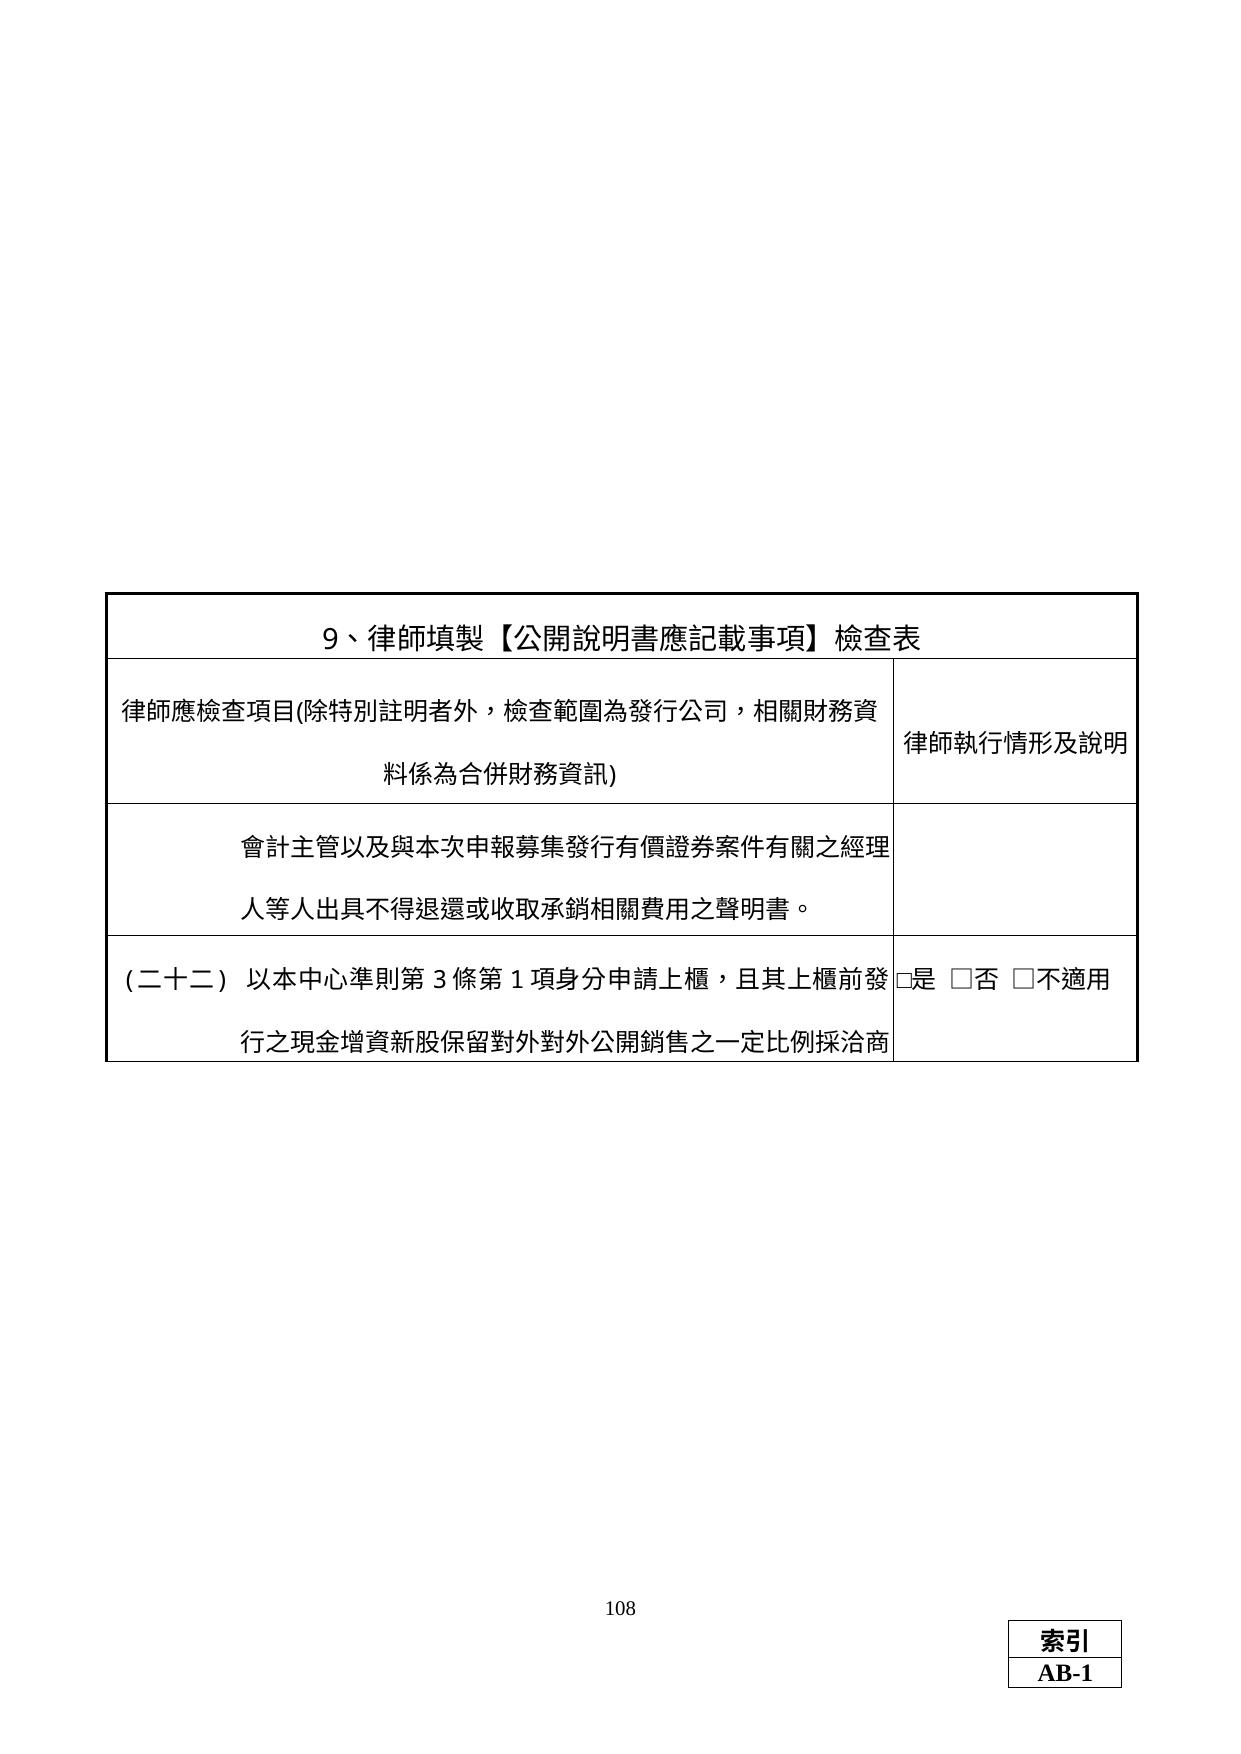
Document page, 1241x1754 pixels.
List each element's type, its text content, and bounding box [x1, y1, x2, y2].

table_cell (二十二) 以本中心準則第3條第1項身分申請上櫃，且其上櫃前發行之現金增資新股保留對外對外公開銷售之一定比例採洽商 [108, 936, 893, 1061]
table_cell 律師應檢查項目(除特別註明者外，檢查範圍為發行公司，相關財務資料係為合併財務資訊) [108, 659, 893, 803]
table_cell [894, 804, 1136, 935]
table_header 9、律師填製【公開說明書應記載事項】檢查表 [108, 595, 1136, 658]
table_cell □是 □否 □不適用 [894, 936, 1136, 1061]
table_cell 會計主管以及與本次申報募集發行有價證券案件有關之經理人等人出具不得退還或收取承銷相關費用之聲明書。 [108, 804, 893, 935]
table_cell 律師執行情形及說明 [894, 659, 1136, 803]
